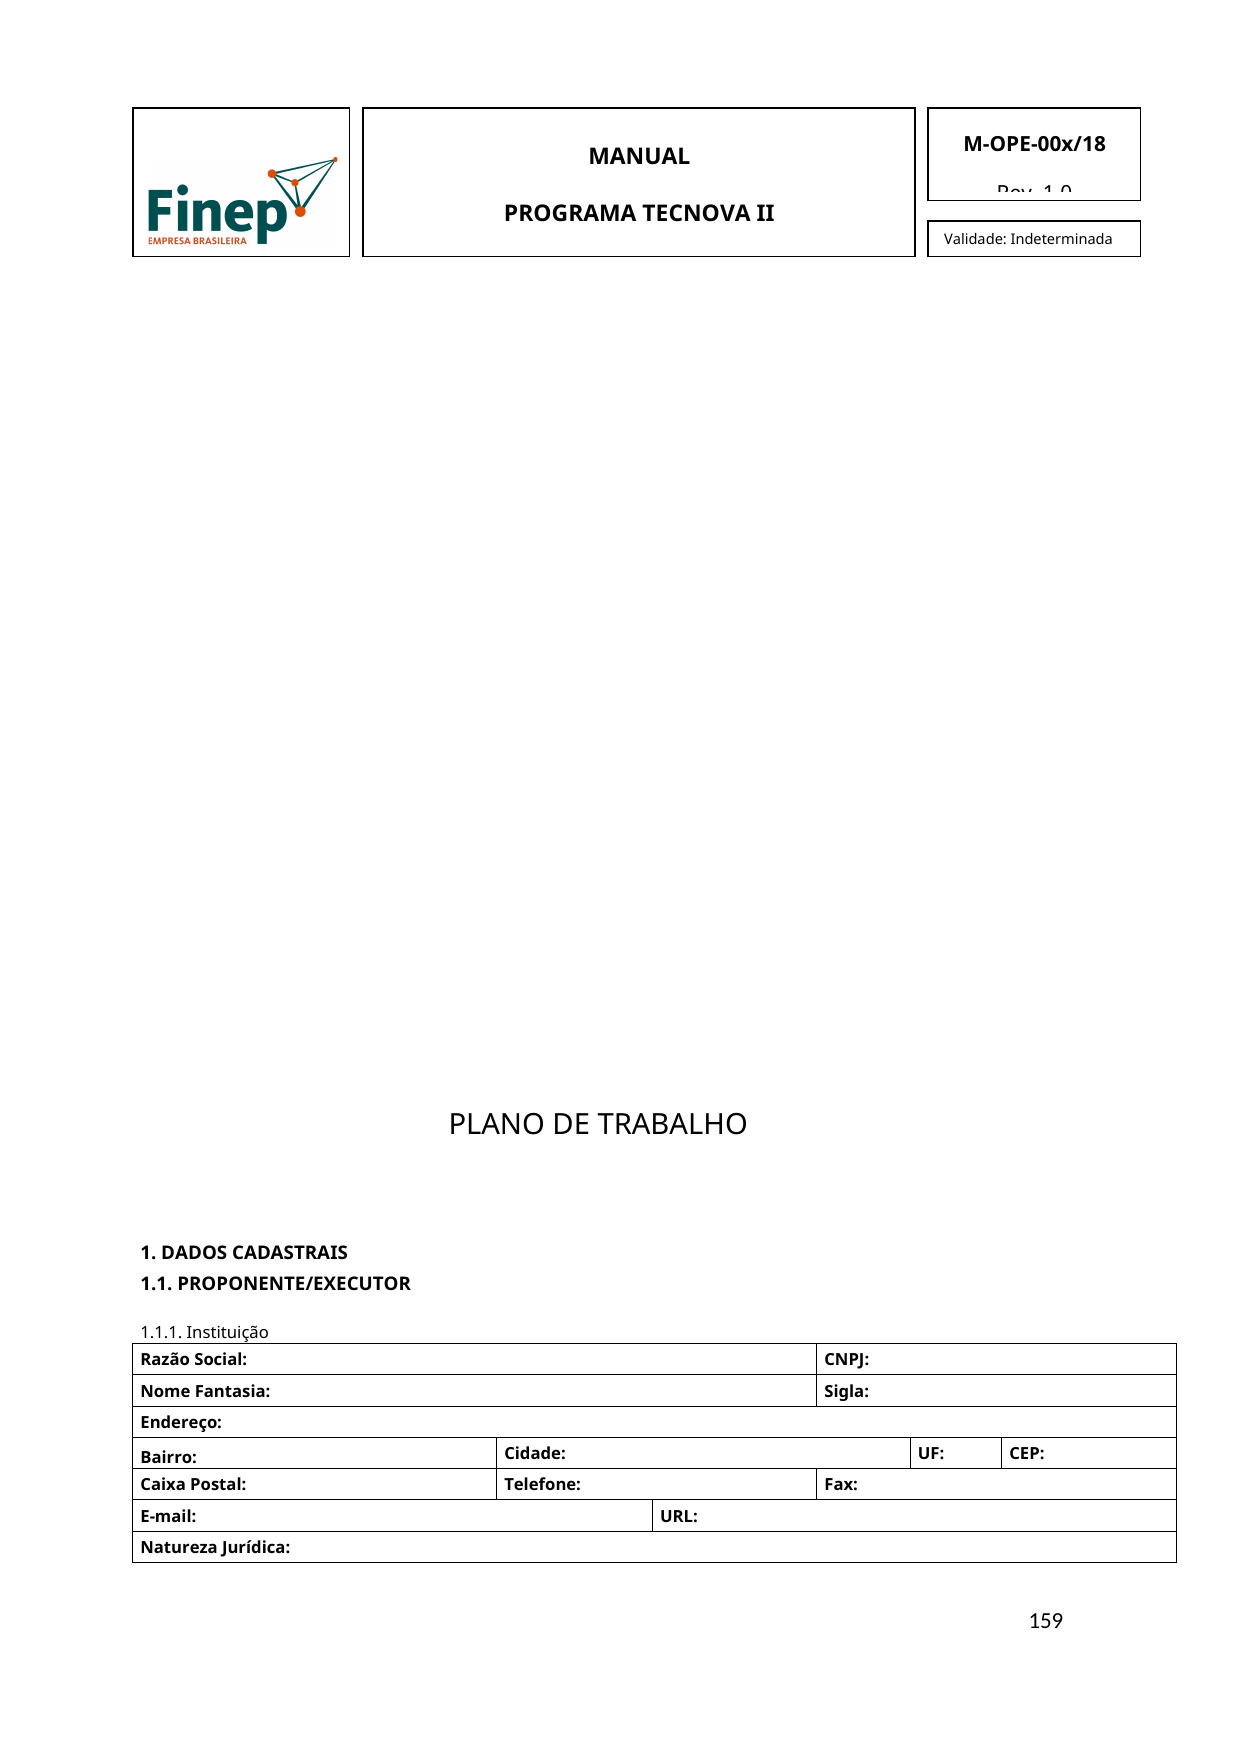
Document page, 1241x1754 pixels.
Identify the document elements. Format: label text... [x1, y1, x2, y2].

table_cell Sigla: [817, 1375, 1176, 1406]
table_cell UF: [911, 1438, 1001, 1468]
table_cell Bairro: [133, 1438, 496, 1468]
table_cell Razão Social: [133, 1344, 816, 1374]
table_cell 1.1.1. Instituição [133, 1296, 1177, 1343]
table_cell CEP: [1002, 1438, 1176, 1468]
table_cell Cidade: [497, 1438, 910, 1468]
table_cell Caixa Postal: [133, 1469, 496, 1499]
table_cell 1.1. PROPONENTE/EXECUTOR [133, 1265, 1177, 1296]
table_cell Fax: [817, 1469, 1176, 1499]
table_cell CNPJ: [817, 1344, 1176, 1374]
table_cell URL: [653, 1500, 1176, 1531]
table_header 1. DADOS CADASTRAIS [133, 1163, 1177, 1265]
table_cell E-mail: [133, 1500, 652, 1531]
table_cell Telefone: [497, 1469, 816, 1499]
table_cell Endereço: [133, 1407, 1176, 1437]
table_cell Nome Fantasia: [133, 1375, 816, 1406]
text PLANO DE TRABALHO [133, 1103, 1063, 1143]
table_cell Natureza Jurídica: [133, 1532, 1176, 1562]
